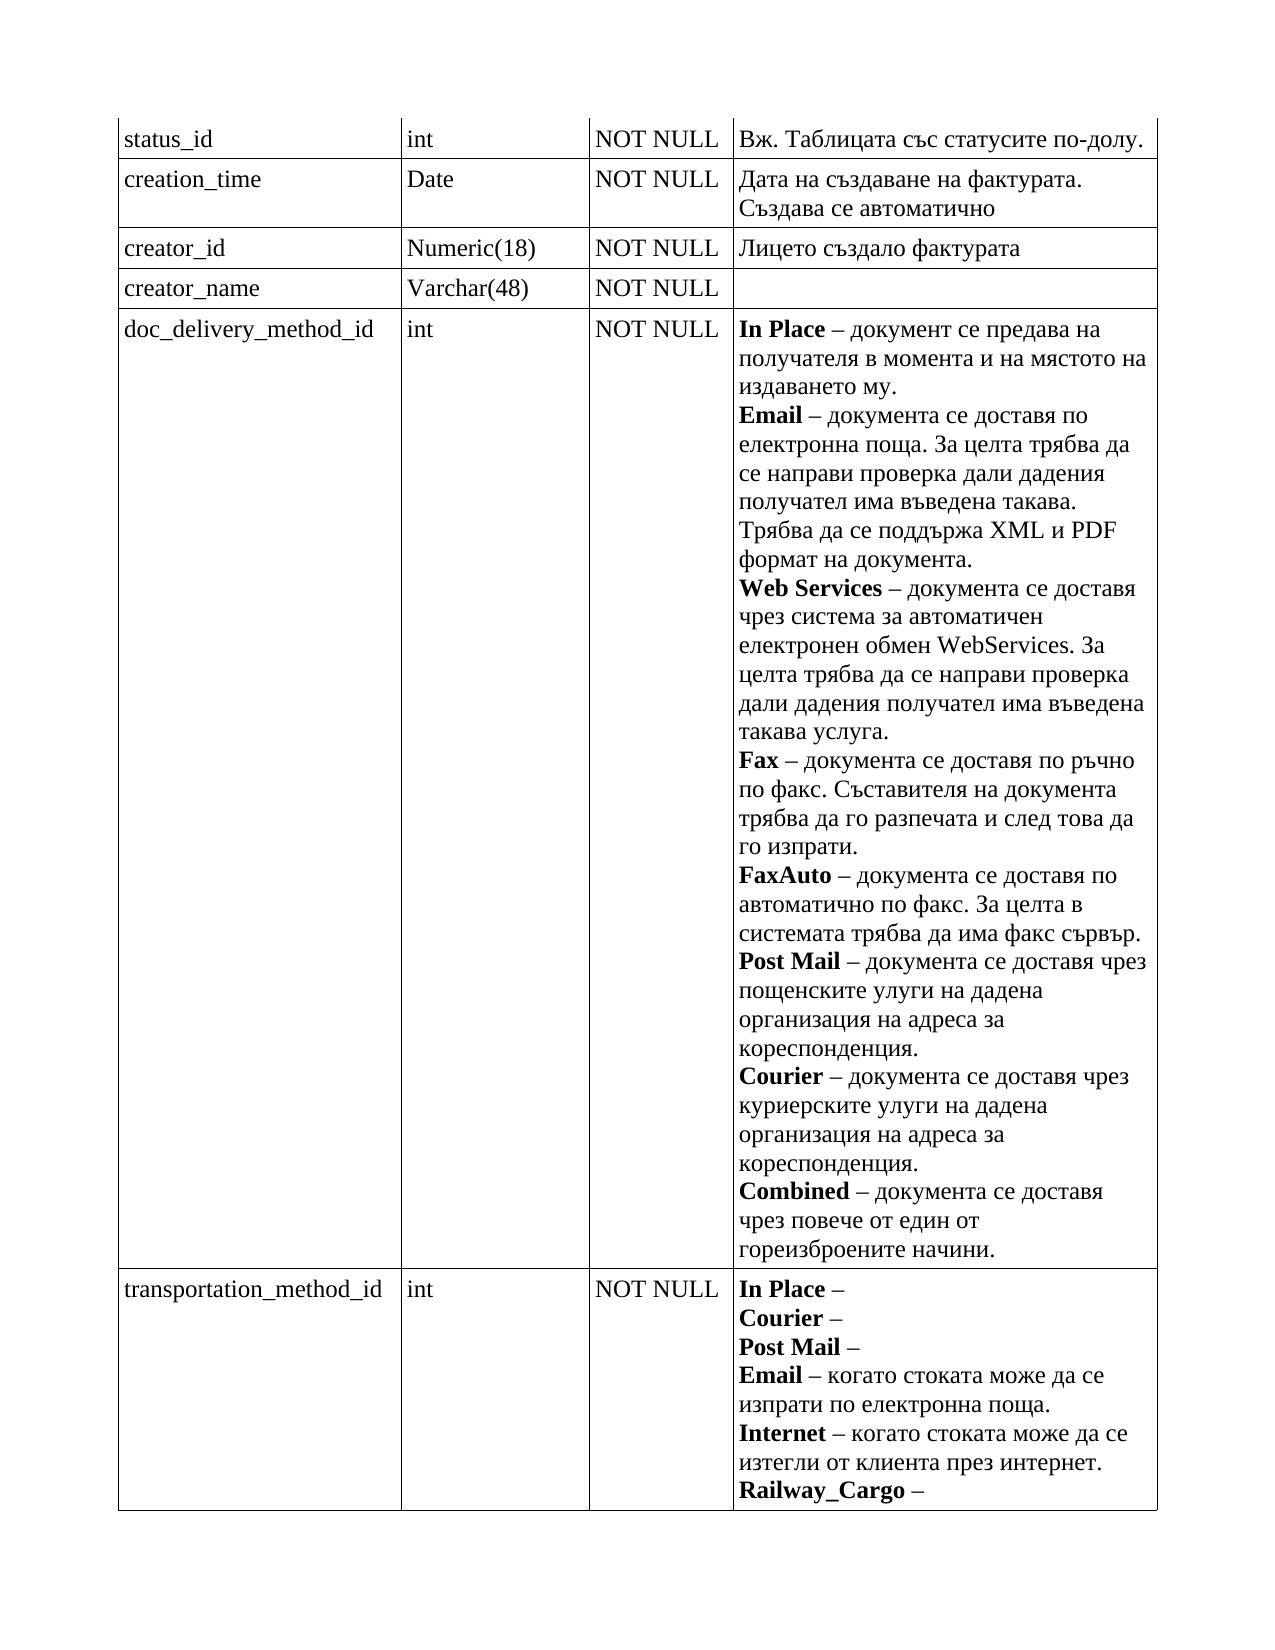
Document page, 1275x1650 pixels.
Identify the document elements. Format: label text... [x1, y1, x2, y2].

table_cell creation_time [119, 159, 401, 227]
table_cell int [402, 1269, 589, 1510]
table_cell creator_name [119, 269, 401, 308]
table_cell Дата на създаване на фактурата. Създава се автоматично [734, 159, 1157, 227]
table_cell int [402, 118, 589, 158]
table_cell status_id [119, 118, 401, 158]
table_cell In Place – документ се предава на получателя в момента и на мястото на издаването му. Email – документа се доставя по електронна поща. За целта трябва да се направи проверка дали дадения получател има въведена такава. Трябва да се поддържа XML и PDF формат на документа. Web Services – документа се доставя чрез система за автоматичен електронен обмен WebServices. За целта трябва да се направи проверка дали дадения получател има въведена такава услуга. Fax – документа се доставя по ръчно по факс. Съставителя на документа трябва да го разпечата и след това да го изпрати. FaxAuto – документа се доставя по автоматично по факс. За целта в системата трябва да има факс сървър. Post Mail – документа се доставя чрез пощенските улуги на дадена организация на адреса за кореспонденция. Courier – документа се доставя чрез куриерските улуги на дадена организация на адреса за кореспонденция. Combined – документа се доставя чрез повече от един от гореизброените начини. [734, 309, 1157, 1268]
table_cell Varchar(48) [402, 269, 589, 308]
table_cell Лицето създало фактурата [734, 228, 1157, 268]
table_cell NOT NULL [590, 309, 733, 1268]
table_cell In Place – Courier – Post Mail – Email – когато стоката може да се изпрати по електронна поща. Internet – когато стоката може да се изтегли от клиента през интернет. Railway_Cargo – [734, 1269, 1157, 1510]
table_cell Numeric(18) [402, 228, 589, 268]
table_cell doc_delivery_method_id [119, 309, 401, 1268]
table_cell transportation_method_id [119, 1269, 401, 1510]
table_cell Date [402, 159, 589, 227]
table_cell NOT NULL [590, 118, 733, 158]
table_cell NOT NULL [590, 269, 733, 308]
table_cell [734, 269, 1157, 308]
table_cell NOT NULL [590, 159, 733, 227]
table_cell creator_id [119, 228, 401, 268]
table_cell Вж. Таблицата със статусите по-долу. [734, 118, 1157, 158]
table_cell int [402, 309, 589, 1268]
table_cell NOT NULL [590, 228, 733, 268]
table_cell NOT NULL [590, 1269, 733, 1510]
